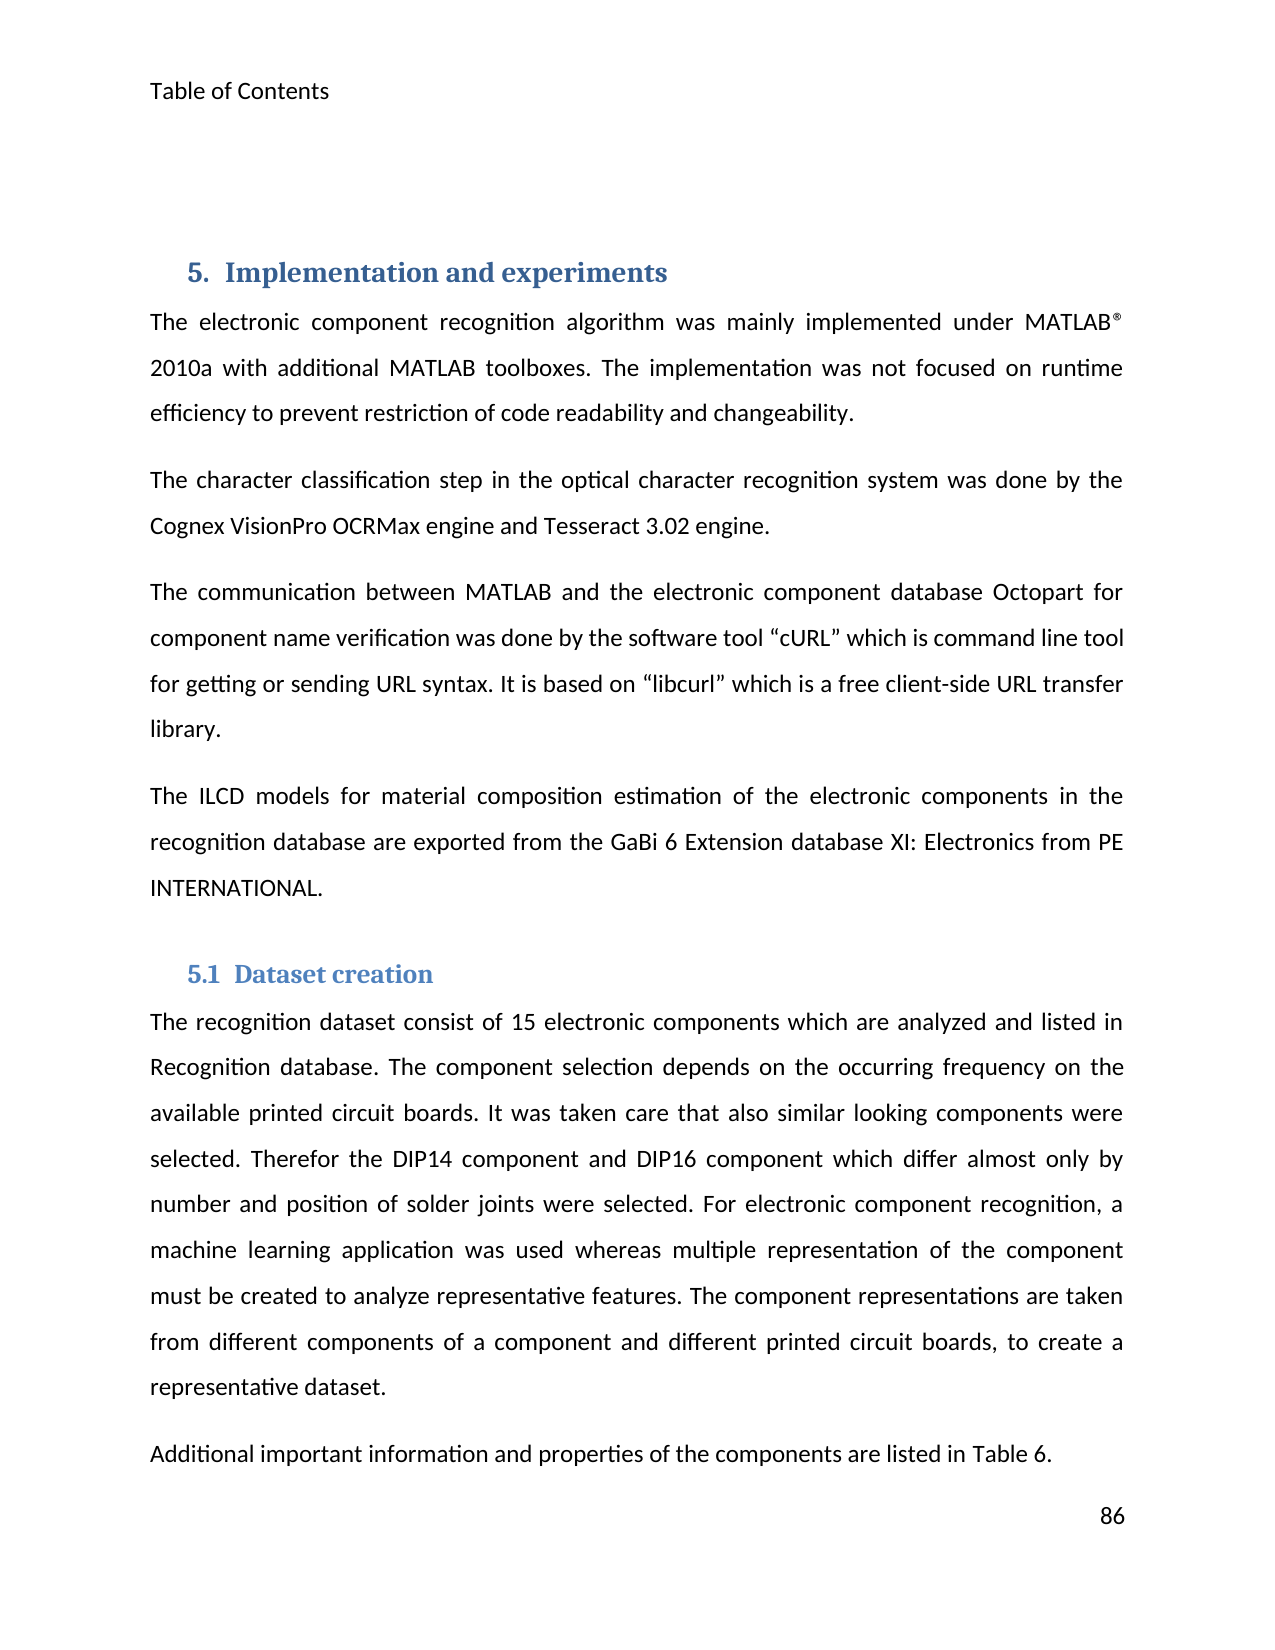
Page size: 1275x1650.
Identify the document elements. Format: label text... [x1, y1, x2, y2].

subtitle Dataset creation [187, 959, 1125, 990]
text The communication between MATLAB and the electronic component database Octopart for component name verification was done by the software tool “cURL” which is command line tool for getting or sending URL syntax. It is based on “libcurl” which is a free client-side URL transfer library. [150, 576, 1125, 744]
text The recognition dataset consist of 15 electronic components which are analyzed and listed in Appendix A. The component selection depends on the occurring frequency on the available printed circuit boards. It was taken care that also similar looking components were selected. Therefor the DIP14 component and DIP16 component which differ almost only by number and position of solder joints were selected. For electronic component recognition, a machine learning application was used whereas multiple representation of the component must be created to analyze representative features. The component representations are taken from different components of a component and different printed circuit boards, to create a representative dataset. [150, 1006, 1125, 1402]
subtitle Implementation and experiments [187, 256, 1125, 289]
text The ILCD models for material composition estimation of the electronic components in the recognition database are exported from the GaBi 6 Extension database XI: Electronics from PE INTERNATIONAL. [150, 780, 1125, 902]
text The character classification step in the optical character recognition system was done by the Cognex VisionPro OCRMax engine and Tesseract 3.02 engine. [150, 464, 1125, 540]
text The electronic component recognition algorithm was mainly implemented under MATLAB® 2010a with additional MATLAB toolboxes. The implementation was not focused on runtime efficiency to prevent restriction of code readability and changeability. [150, 306, 1125, 428]
text Additional important information and properties of the components are listed in Table 6. [150, 1438, 1125, 1469]
